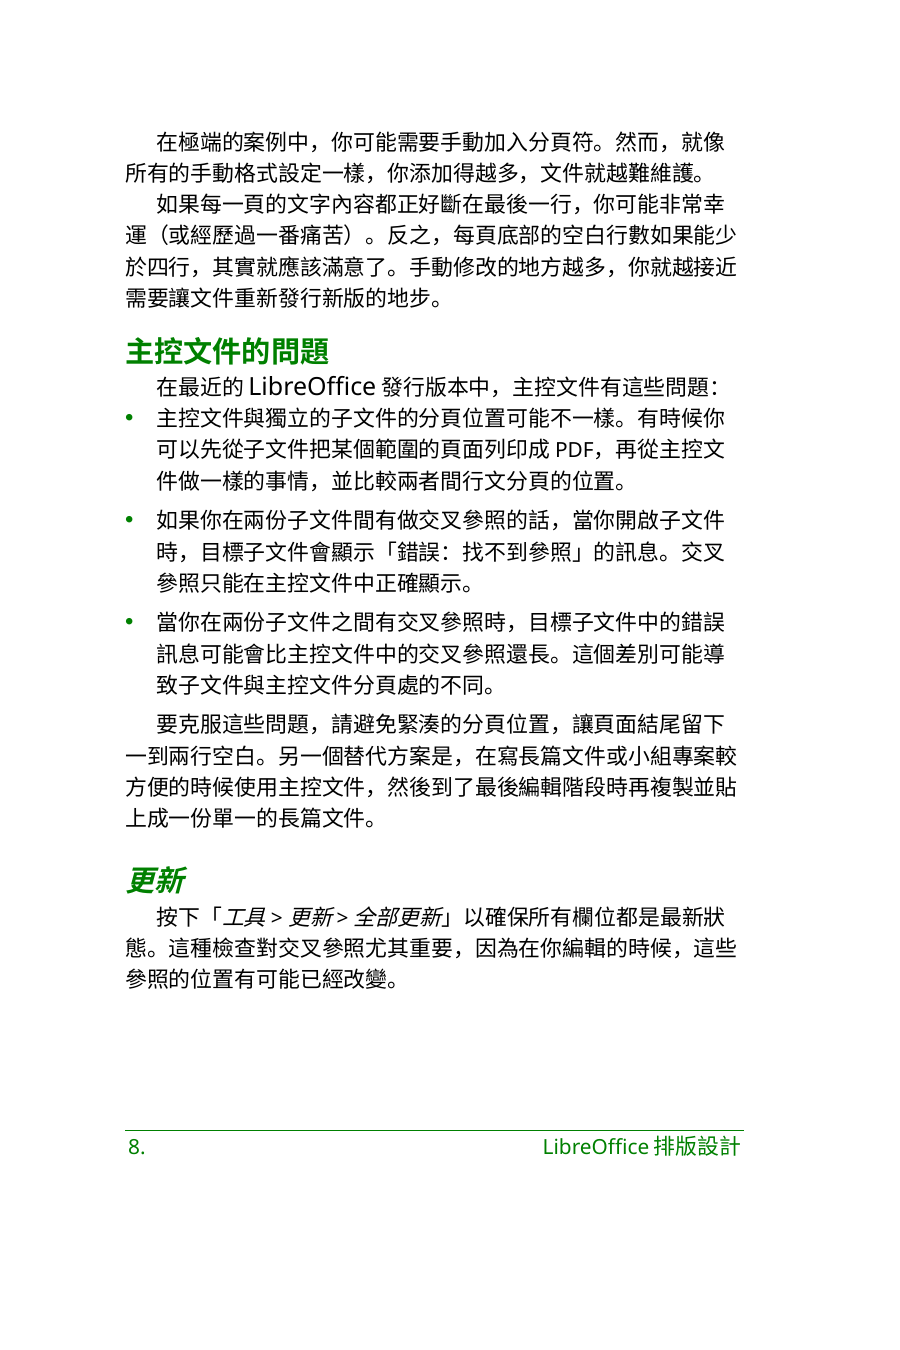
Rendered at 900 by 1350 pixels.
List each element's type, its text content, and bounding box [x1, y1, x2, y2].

text 在最近的LibreOffice發行版本中，主控文件有這些問題： [125, 370, 744, 402]
text 如果每一頁的文字內容都正好斷在最後一行，你可能非常幸運（或經歷過一番痛苦）。反之，每頁底部的空白行數如果能少於四行，其實就應該滿意了。手動修改的地方越多，你就越接近需要讓文件重新發行新版的地步。 [125, 187, 744, 312]
list 如果你在兩份子文件間有做交叉參照的話，當你開啟子文件時，目標子文件會顯示「錯誤：找不到參照」的訊息。交叉參照只能在主控文件中正確顯示。 [125, 504, 744, 597]
text 在極端的案例中，你可能需要手動加入分頁符。然而，就像所有的手動格式設定一樣，你添加得越多，文件就越難維護。 [125, 125, 744, 187]
text 按下「工具 > 更新 > 全部更新」以確保所有欄位都是最新狀態。這種檢查對交叉參照尤其重要，因為在你編輯的時候，這些參照的位置有可能已經改變。 [125, 900, 744, 994]
list 主控文件與獨立的子文件的分頁位置可能不一樣。有時候你可以先從子文件把某個範圍的頁面列印成 PDF，再從主控文件做一樣的事情，並比較兩者間行文分頁的位置。 [125, 402, 744, 495]
list 當你在兩份子文件之間有交叉參照時，目標子文件中的錯誤訊息可能會比主控文件中的交叉參照還長。這個差別可能導致子文件與主控文件分頁處的不同。 [125, 606, 744, 699]
text 要克服這些問題，請避免緊湊的分頁位置，讓頁面結尾留下一到兩行空白。另一個替代方案是，在寫長篇文件或小組專案較方便的時候使用主控文件，然後到了最後編輯階段時再複製並貼上成一份單一的長篇文件。 [125, 708, 744, 833]
subtitle 主控文件的問題 [125, 328, 744, 370]
subtitle 更新 [125, 858, 744, 900]
